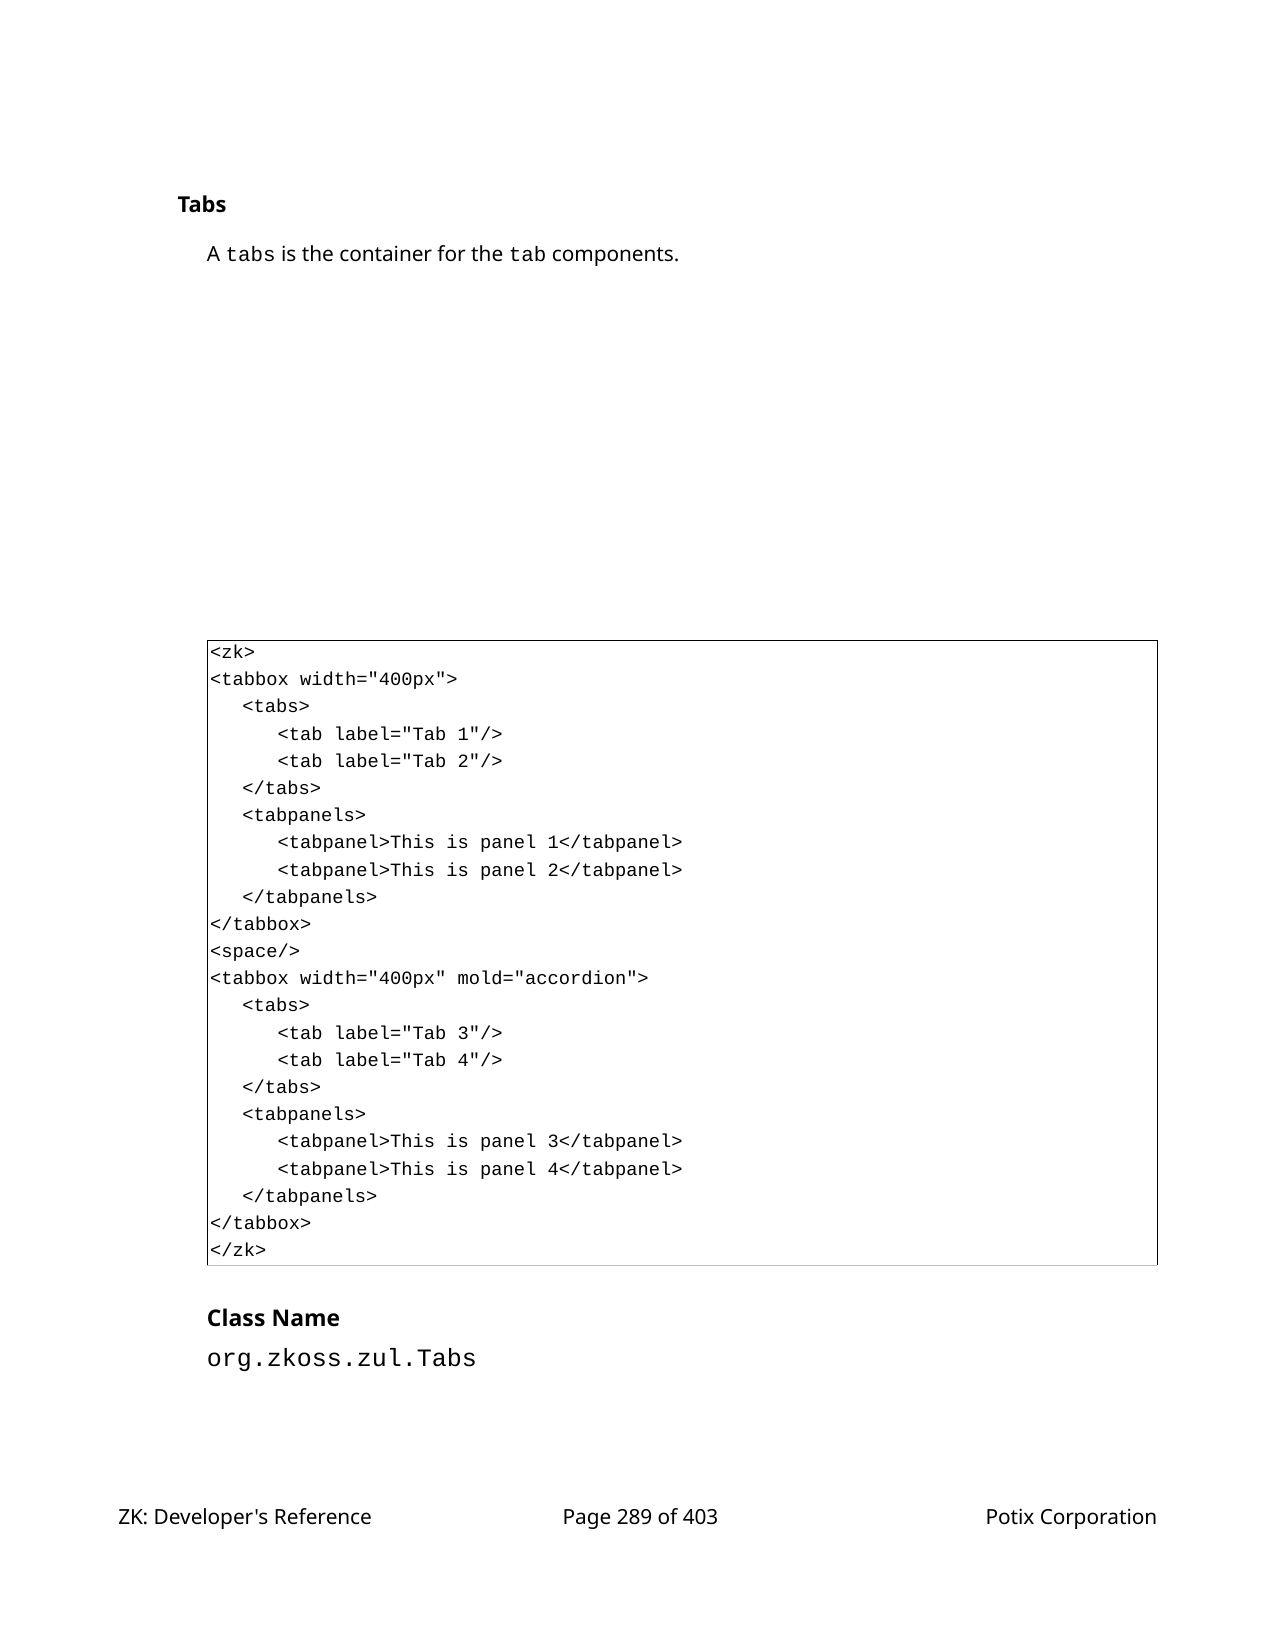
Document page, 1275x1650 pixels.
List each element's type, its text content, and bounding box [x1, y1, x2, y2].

text <tabpanel>This is panel 4</tabpanel> [208, 1156, 1157, 1181]
text <space/> [208, 939, 1157, 963]
text </tabs> [208, 1075, 1157, 1099]
text </tabs> [208, 776, 1157, 800]
text <zk> [208, 641, 1157, 664]
subtitle Class Name [207, 1302, 1157, 1333]
text <tab label="Tab 2"/> [208, 749, 1157, 773]
text <tabpanel>This is panel 2</tabpanel> [208, 857, 1157, 882]
subtitle Tabs [177, 189, 1157, 219]
text </zk> [208, 1238, 1157, 1265]
text org.zkoss.zul.Tabs [207, 1346, 1157, 1374]
text A tabs is the container for the tab components. [207, 239, 1157, 268]
text <tabs> [208, 993, 1157, 1018]
text </tabbox> [208, 1211, 1157, 1235]
text <tabpanel>This is panel 3</tabpanel> [208, 1129, 1157, 1153]
text <tab label="Tab 1"/> [208, 721, 1157, 746]
text <tabbox width="400px"> [208, 667, 1157, 691]
text </tabpanels> [208, 884, 1157, 909]
text </tabpanels> [208, 1184, 1157, 1208]
text </tabbox> [208, 912, 1157, 936]
text <tabpanels> [208, 1102, 1157, 1126]
text <tabpanels> [208, 803, 1157, 827]
text <tab label="Tab 4"/> [208, 1048, 1157, 1072]
text <tabs> [208, 694, 1157, 718]
text <tabpanel>This is panel 1</tabpanel> [208, 830, 1157, 854]
text <tabbox width="400px" mold="accordion"> [208, 966, 1157, 990]
text <tab label="Tab 3"/> [208, 1021, 1157, 1045]
